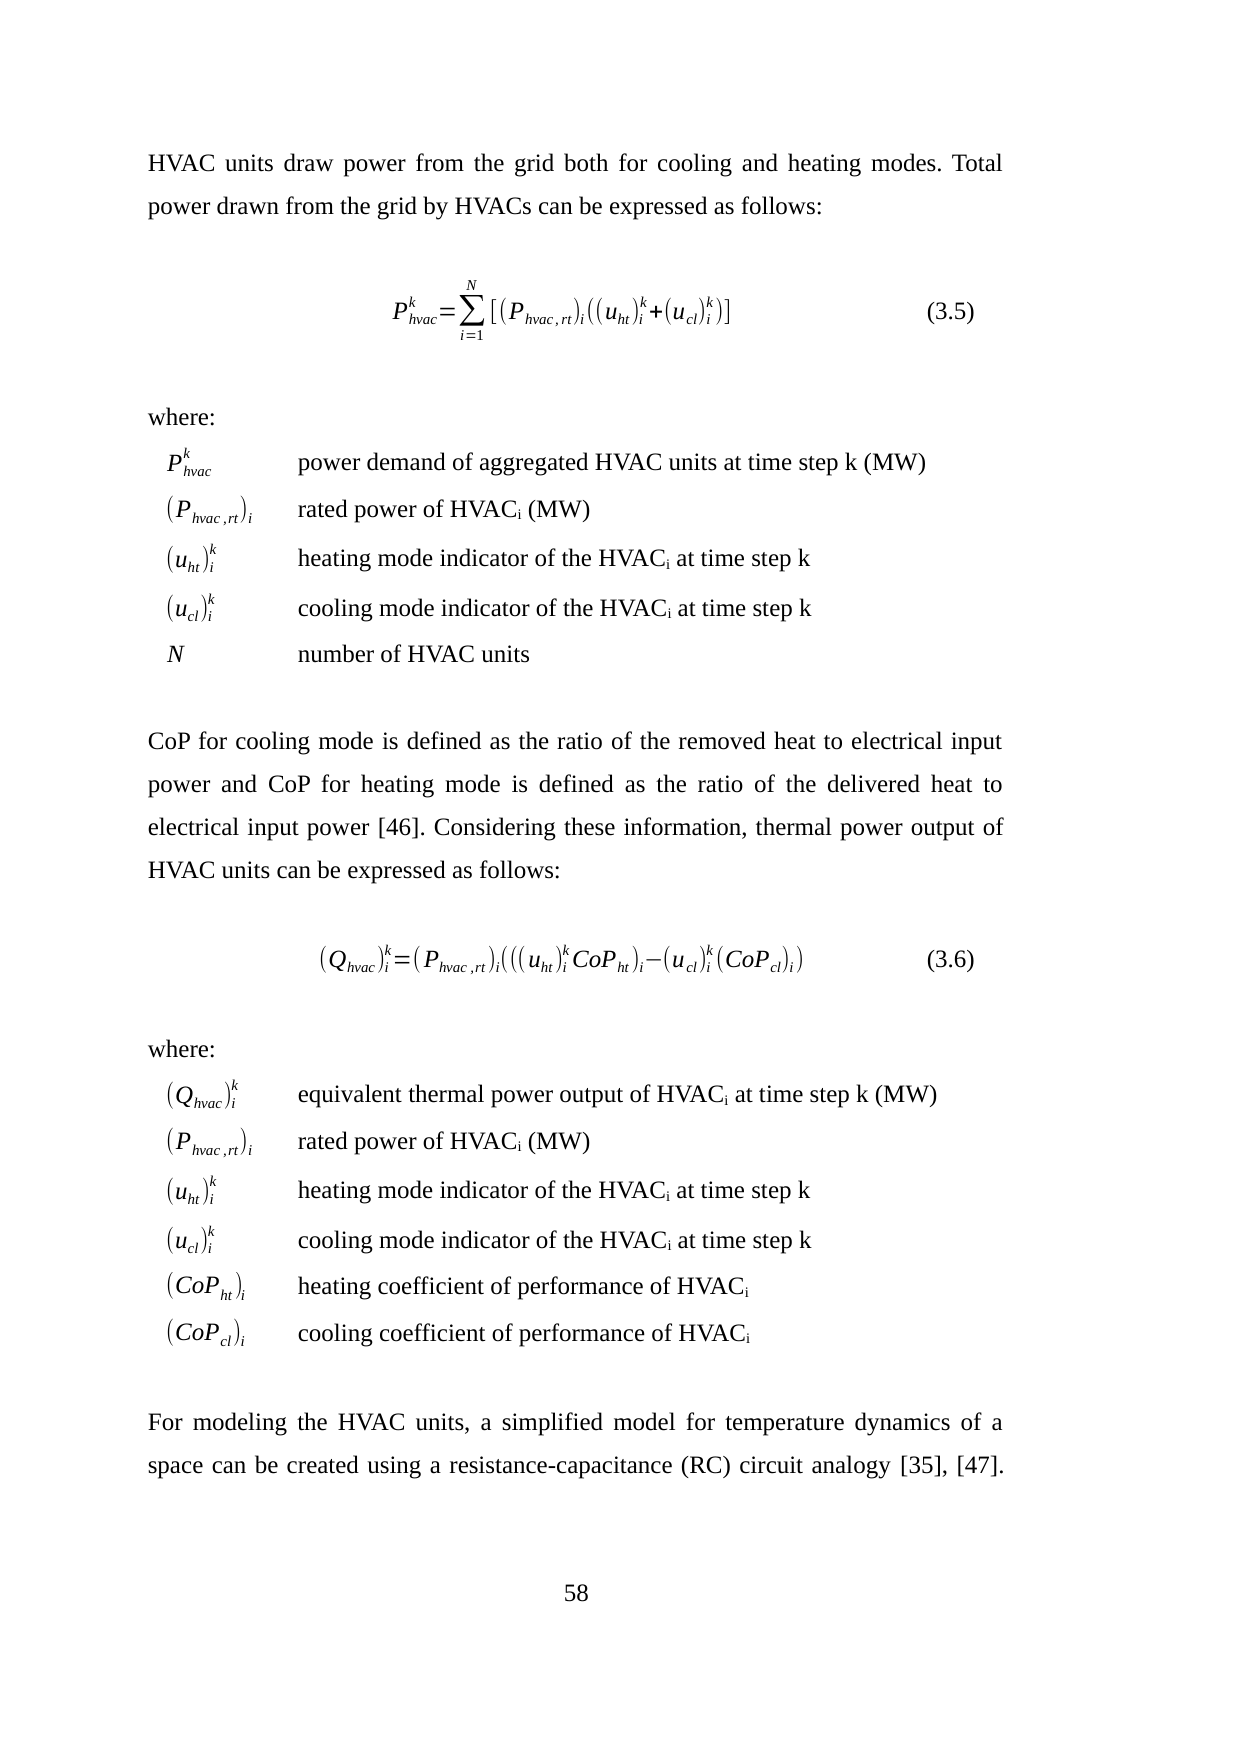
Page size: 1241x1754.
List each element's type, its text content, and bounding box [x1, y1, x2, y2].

text For modeling the HVAC units, a simplified model for temperature dynamics of a space can be created using a resistance-capacitance (RC) circuit analogy [35], [47]. [148, 1407, 1004, 1479]
text where: [148, 1034, 1004, 1062]
text cooling coefficient of performance of HVACi [148, 1318, 1004, 1350]
text HVAC units draw power from the grid both for cooling and heating modes. Total power drawn from the grid by HVACs can be expressed as follows: [148, 148, 1004, 219]
text (3.6) [148, 941, 1004, 976]
text (3.5) [148, 277, 1004, 344]
text heating coefficient of performance of HVACi [148, 1271, 1004, 1303]
text number of HVAC units [148, 639, 1004, 668]
text heating mode indicator of the HVACi at time step k [148, 541, 1004, 576]
text rated power of HVACi (MW) [148, 494, 1004, 527]
text cooling mode indicator of the HVACi at time step k [148, 590, 1004, 625]
text equivalent thermal power output of HVACi at time step k (MW) [148, 1077, 1004, 1112]
text rated power of HVACi (MW) [148, 1126, 1004, 1158]
text heating mode indicator of the HVACi at time step k [148, 1173, 1004, 1208]
text power demand of aggregated HVAC units at time step k (MW) [148, 445, 1004, 480]
text CoP for cooling mode is defined as the ratio of the removed heat to electrical input power and CoP for heating mode is defined as the ratio of the delivered heat to electrical input power [46]. Considering these information, thermal power output of HVAC units can be expressed as follows: [148, 726, 1004, 884]
text where: [148, 402, 1004, 431]
text cooling mode indicator of the HVACi at time step k [148, 1222, 1004, 1257]
